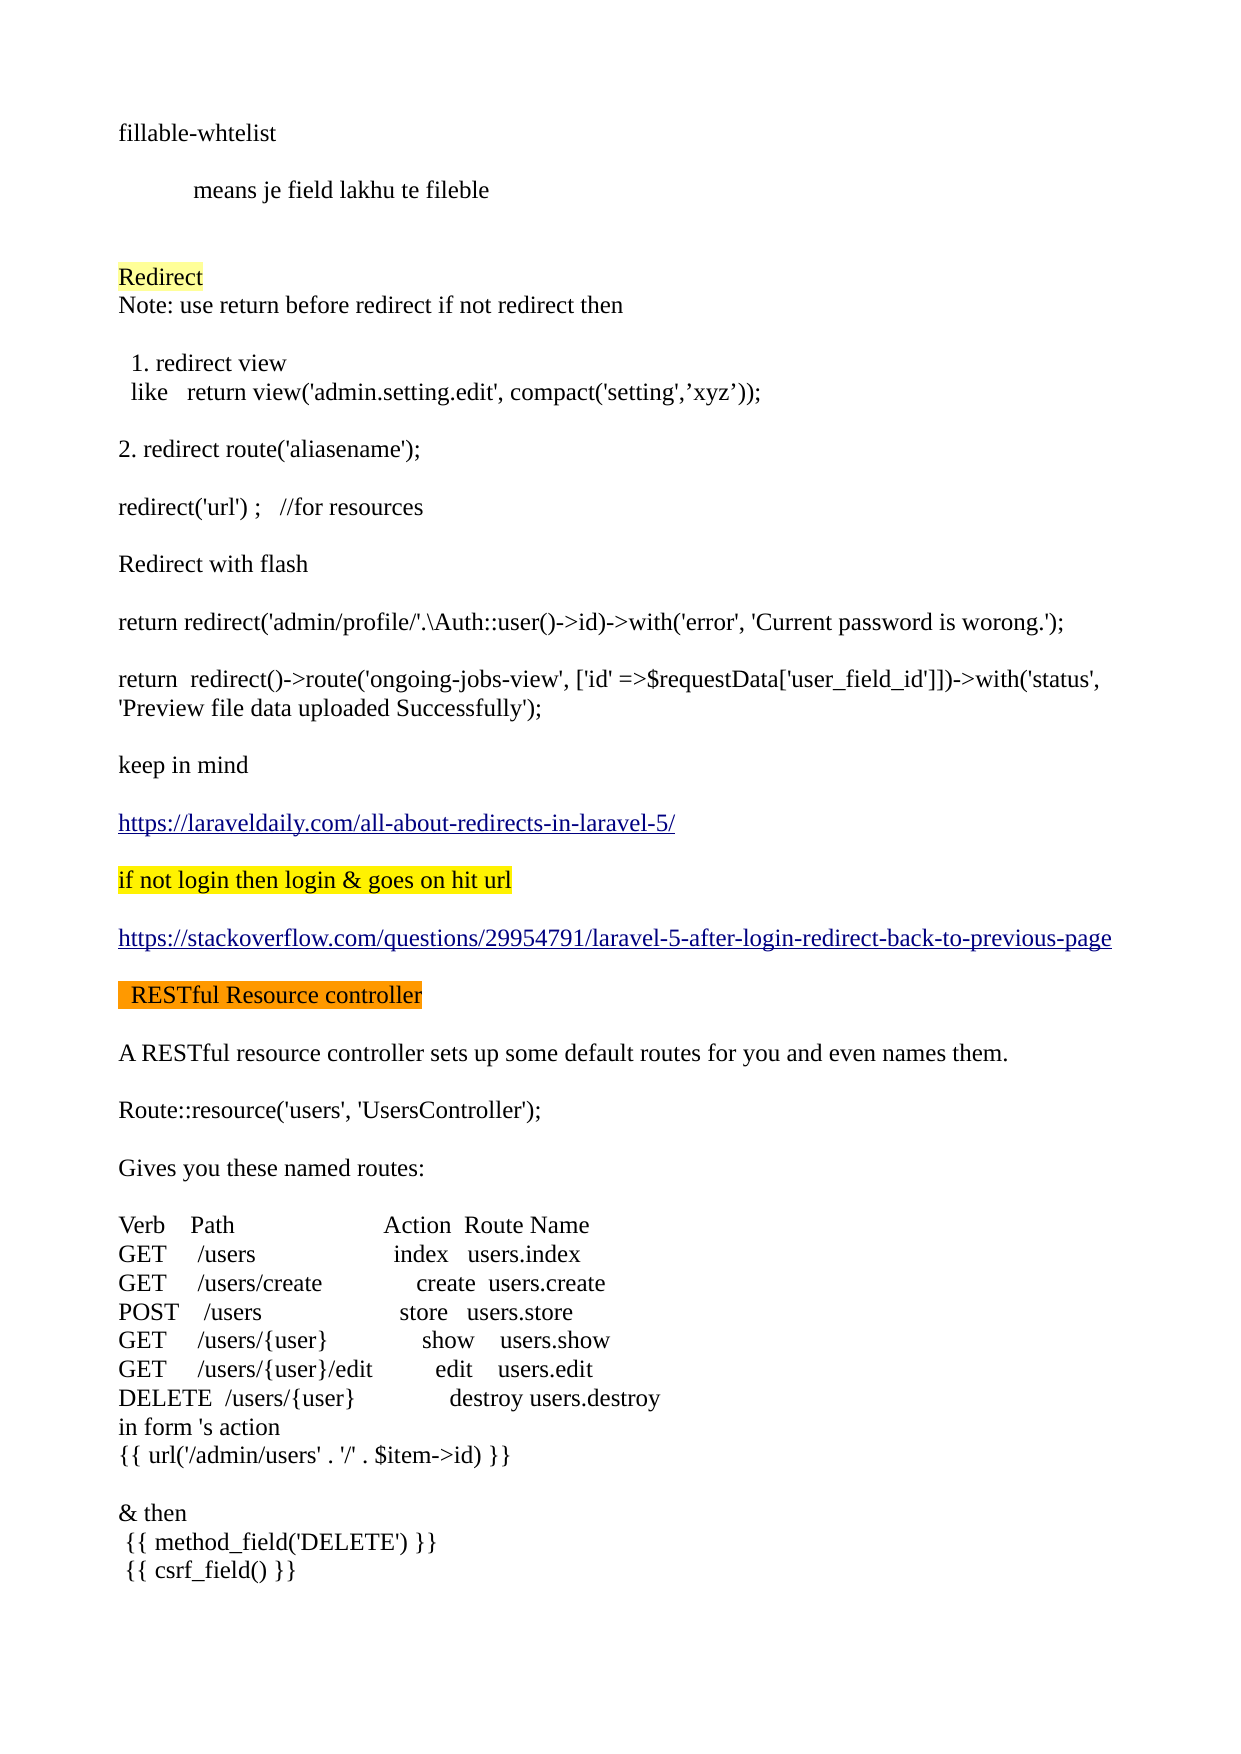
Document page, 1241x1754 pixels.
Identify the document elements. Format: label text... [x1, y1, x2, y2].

text GET /users index users.index [118, 1239, 1122, 1268]
text GET /users/{user}/edit edit users.edit [118, 1354, 1122, 1383]
text & then [118, 1498, 1122, 1527]
text if not login then login & goes on hit url [118, 866, 1122, 894]
text Redirect [118, 262, 1122, 291]
text {{ csrf_field() }} [118, 1556, 1122, 1584]
text 2. redirect route('aliasename'); [118, 434, 1122, 463]
text fillable-whtelist [118, 118, 1122, 147]
text POST /users store users.store [118, 1297, 1122, 1326]
text return redirect('admin/profile/'.\Auth::user()->id)->with('error', 'Current password is worong.'); [118, 607, 1122, 636]
text {{ method_field('DELETE') }} [118, 1527, 1122, 1556]
text 1. redirect view [118, 348, 1122, 377]
text Note: use return before redirect if not redirect then [118, 291, 1122, 319]
text DELETE /users/{user} destroy users.destroy [118, 1383, 1122, 1412]
text redirect('url') ; //for resources [118, 492, 1122, 521]
text A RESTful resource controller sets up some default routes for you and even names them. [118, 1038, 1122, 1067]
text keep in mind [118, 751, 1122, 779]
text Redirect with flash [118, 549, 1122, 578]
text RESTful Resource controller [118, 981, 1122, 1009]
text means je field lakhu te fileble [118, 176, 1122, 204]
text GET /users/{user} show users.show [118, 1326, 1122, 1354]
text Gives you these named routes: [118, 1153, 1122, 1182]
text GET /users/create create users.create [118, 1268, 1122, 1297]
text {{ url('/admin/users' . '/' . $item->id) }} [118, 1441, 1122, 1469]
text in form 's action [118, 1412, 1122, 1441]
text like return view('admin.setting.edit', compact('setting',’xyz’)); [118, 377, 1122, 406]
text return redirect()->route('ongoing-jobs-view', ['id' =>$requestData['user_field_id']])->with('status', 'Preview file data uploaded Successfully'); [118, 664, 1122, 722]
text Route::resource('users', 'UsersController'); [118, 1096, 1122, 1124]
text https://laraveldaily.com/all-about-redirects-in-laravel-5/ [118, 808, 1122, 837]
text Verb Path Action Route Name [118, 1211, 1122, 1239]
text https://stackoverflow.com/questions/29954791/laravel-5-after-login-redirect-back-to-previous-page [118, 923, 1122, 952]
